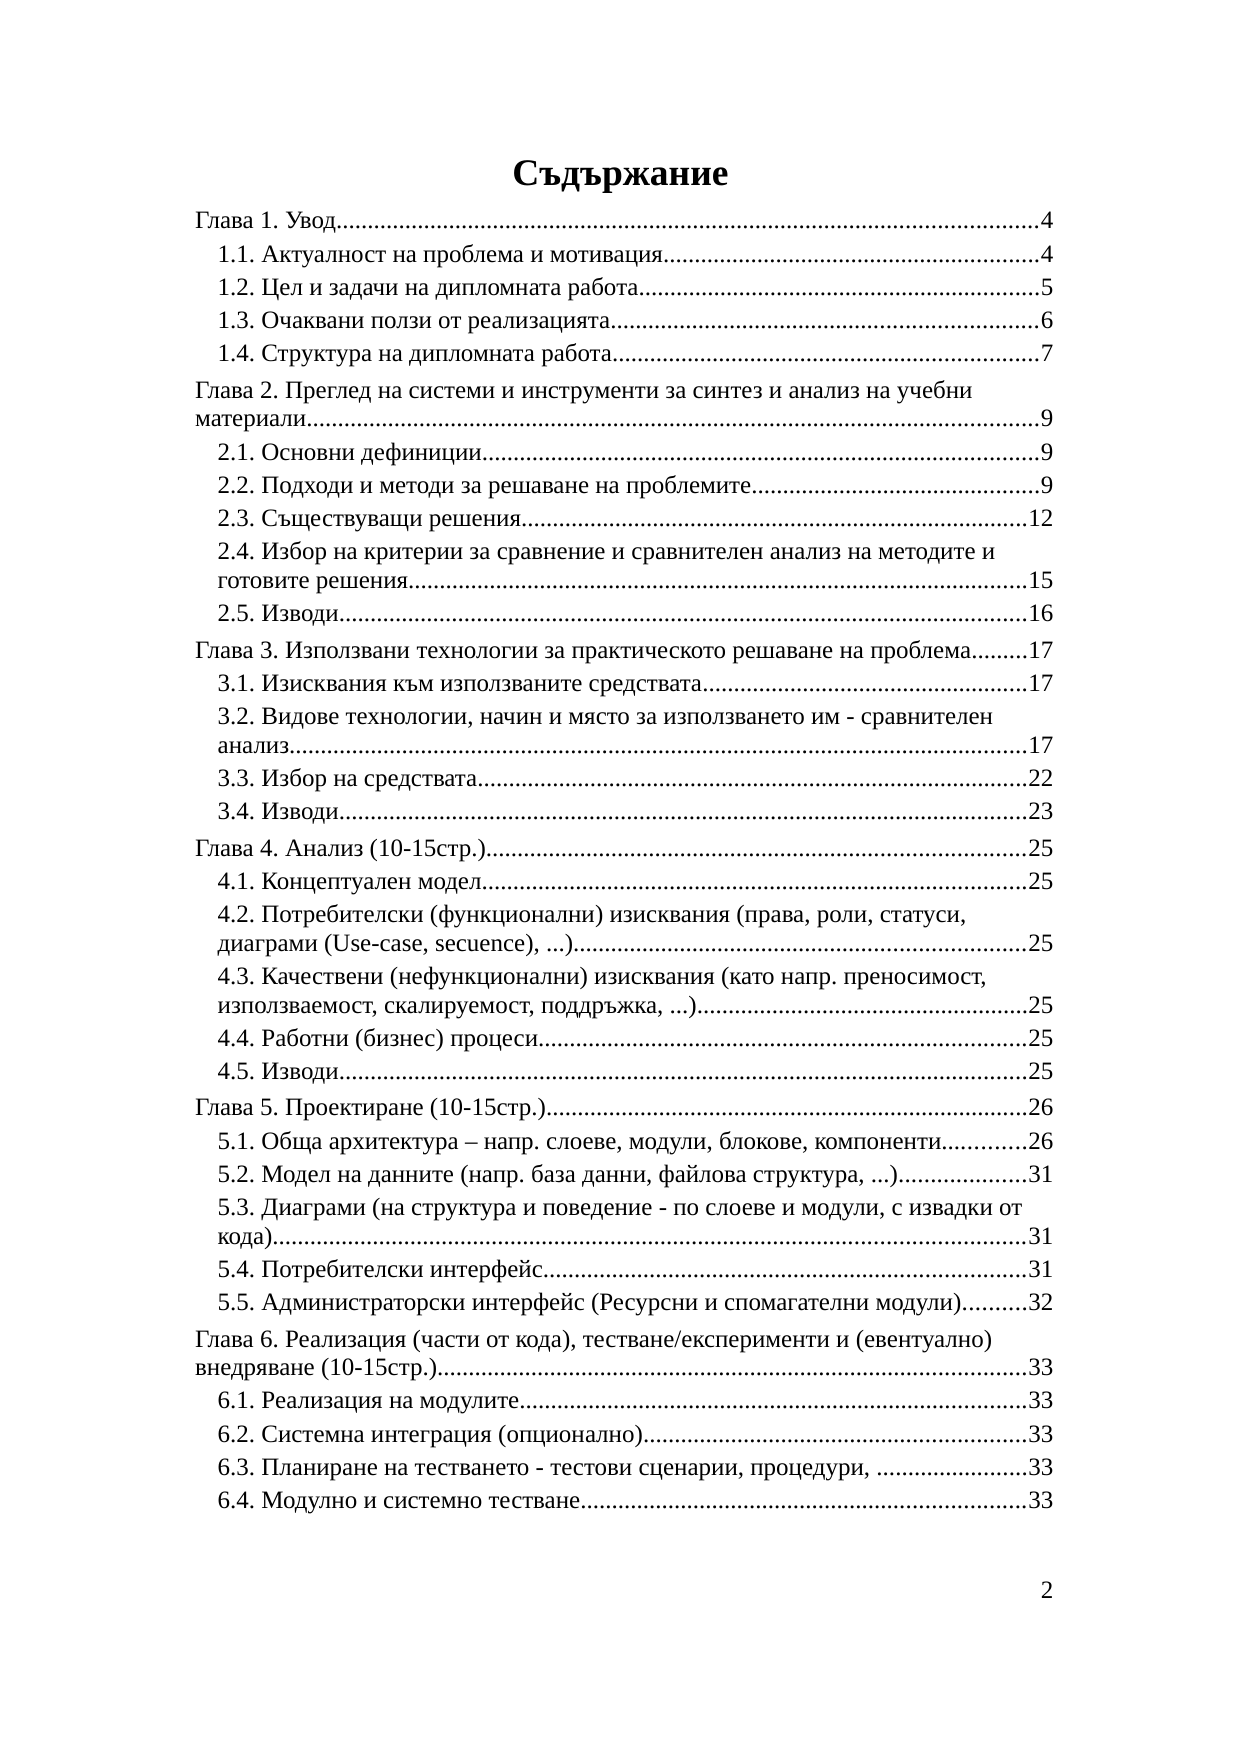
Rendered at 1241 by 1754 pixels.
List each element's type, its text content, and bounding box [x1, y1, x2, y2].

text 4.2. Потребителски (функционални) изисквания (права, роли, статуси, диаграми (Use-case, secuence), ...) 25 [217, 899, 1053, 957]
text 6.3. Планиране на тестването - тестови сценарии, процедури, ... 33 [217, 1452, 1053, 1481]
text 3.2. Видове технологии, начин и място за използването им - сравнителен анализ 17 [217, 701, 1053, 759]
text Глава 5. Проектиране (10-15стр.) 26 [195, 1092, 1053, 1121]
text 5.1. Обща архитектура – напр. слоеве, модули, блокове, компоненти... 26 [217, 1126, 1053, 1154]
text 1.2. Цел и задачи на дипломната работа 5 [217, 272, 1053, 301]
text Глава 6. Реализация (части от кода), тестване/експерименти и (евентуално) внедряване (10-15стр.) 33 [195, 1324, 1053, 1381]
text 3.1. Изисквания към използваните средствата 17 [217, 668, 1053, 697]
text 6.2. Системна интеграция (опционално) 33 [217, 1419, 1053, 1448]
text 2.5. Изводи 16 [217, 598, 1053, 627]
text 6.4. Модулно и системно тестване 33 [217, 1485, 1053, 1514]
text Глава 3. Използвани технологии за практическото решаване на проблема 17 [195, 635, 1053, 663]
text 4.1. Концептуален модел 25 [217, 866, 1053, 894]
text 2.1. Основни дефиниции 9 [217, 437, 1053, 466]
text 4.4. Работни (бизнес) процеси 25 [217, 1023, 1053, 1052]
subtitle Съдържание [187, 150, 1053, 193]
text 2.4. Избор на критерии за сравнение и сравнителен анализ на методите и готовите решения 15 [217, 536, 1053, 594]
text 5.5. Администраторски интерфейс (Ресурсни и спомагателни модули) 32 [217, 1287, 1053, 1316]
text 5.3. Диаграми (на структура и поведение - по слоеве и модули, с извадки от кода) 31 [217, 1192, 1053, 1250]
text 1.4. Структура на дипломната работа 7 [217, 338, 1053, 367]
text 3.3. Избор на средствата 22 [217, 763, 1053, 792]
text 1.3. Очаквани ползи от реализацията 6 [217, 305, 1053, 334]
text 4.3. Качествени (нефункционални) изисквания (като напр. преносимост, използваемост, скалируемост, поддръжка, ...) 25 [217, 961, 1053, 1018]
text 1.1. Актуалност на проблема и мотивация 4 [217, 239, 1053, 268]
text 2.3. Съществуващи решения 12 [217, 503, 1053, 532]
text 2.2. Подходи и методи за решаване на проблемите 9 [217, 470, 1053, 499]
text 5.2. Модел на данните (напр. база данни, файлова структура, ...) 31 [217, 1159, 1053, 1188]
text 6.1. Реализация на модулите 33 [217, 1386, 1053, 1414]
text 4.5. Изводи 25 [217, 1056, 1053, 1085]
text 5.4. Потребителски интерфейс 31 [217, 1254, 1053, 1283]
text Глава 2. Преглед на системи и инструменти за синтез и анализ на учебни материали 9 [195, 375, 1053, 432]
text 3.4. Изводи 23 [217, 796, 1053, 825]
text Глава 4. Анализ (10-15стр.) 25 [195, 833, 1053, 861]
text Глава 1. Увод 4 [195, 206, 1053, 234]
